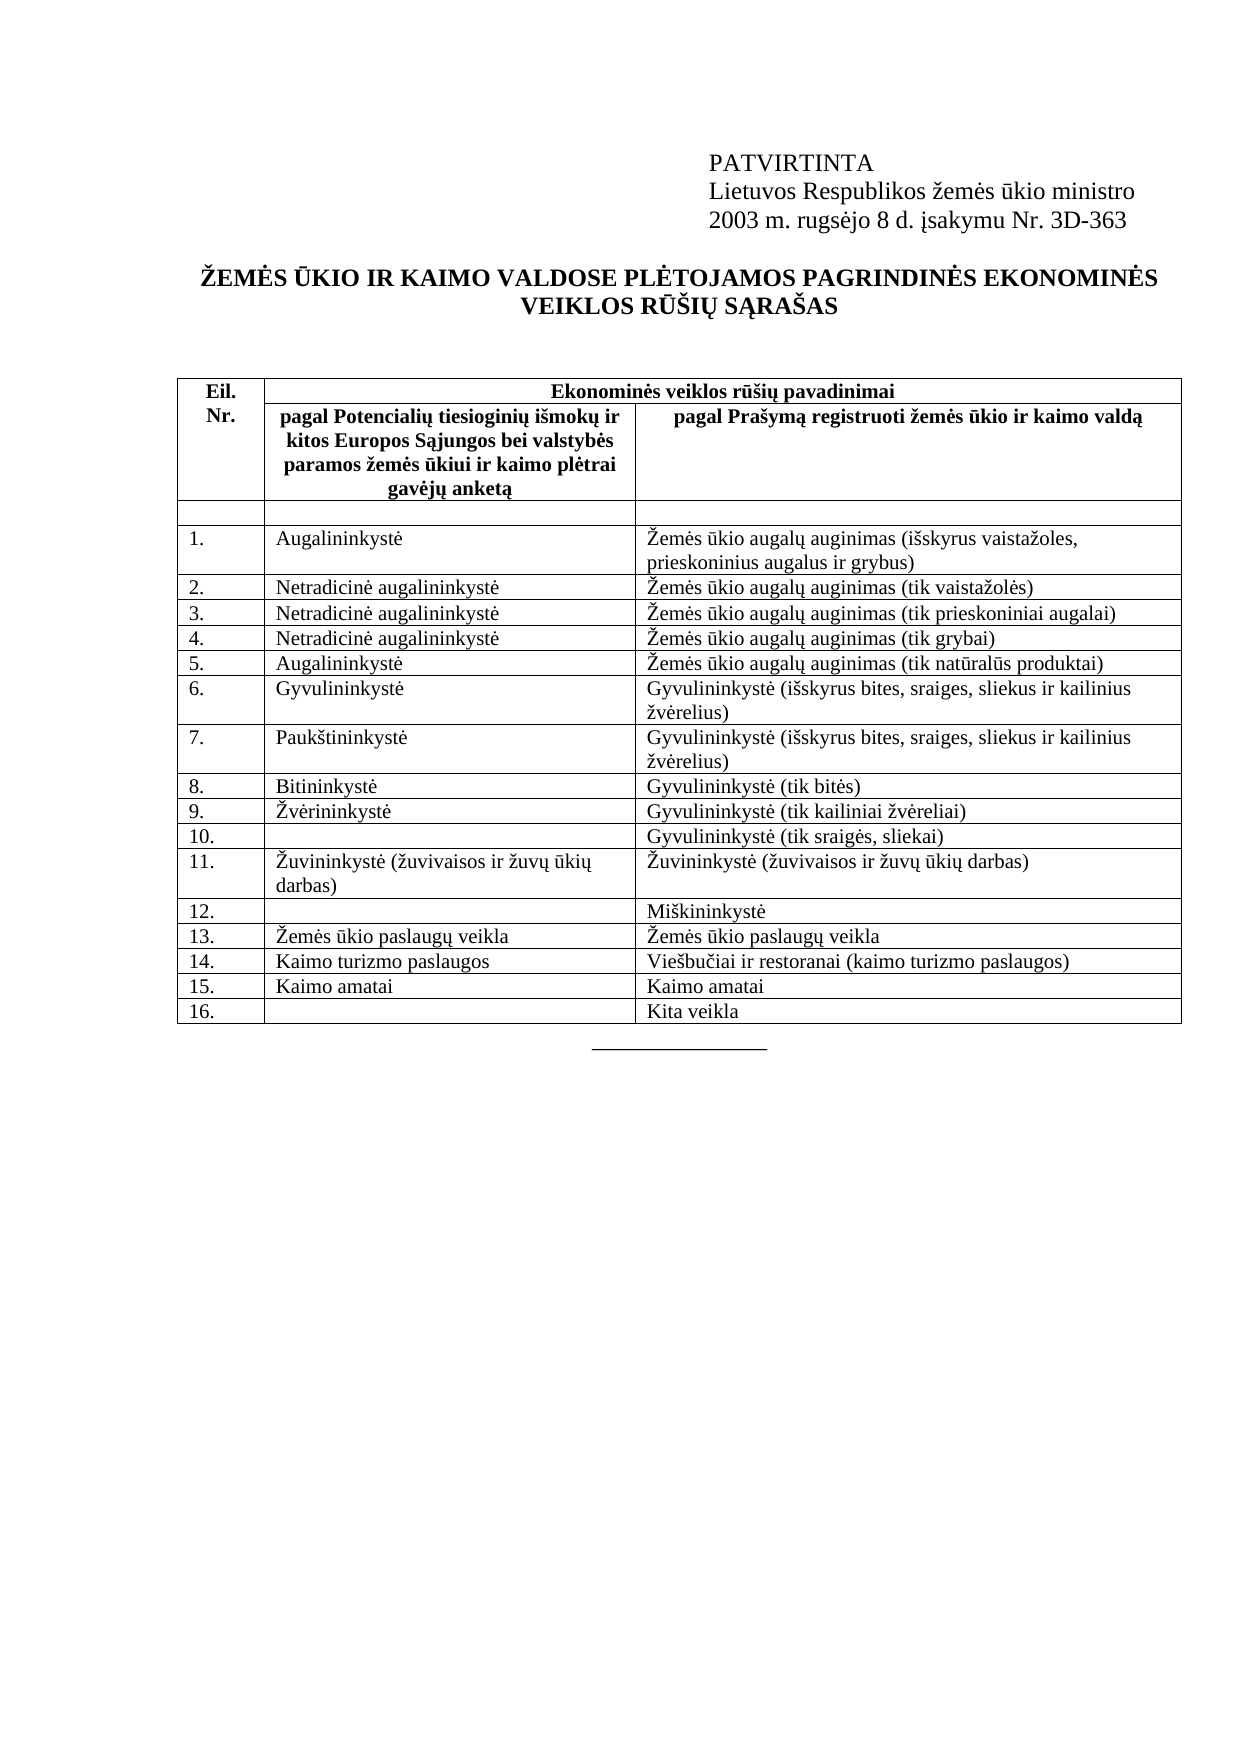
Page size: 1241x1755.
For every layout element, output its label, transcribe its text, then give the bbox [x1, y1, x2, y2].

table_cell Paukštininkystė [265, 725, 635, 773]
text Lietuvos Respublikos žemės ūkio ministro [177, 176, 1181, 205]
table_cell 5. [178, 651, 264, 675]
table_cell Žemės ūkio augalų auginimas (išskyrus vaistažoles, prieskoninius augalus ir grybus) [636, 526, 1181, 574]
table_cell Gyvulininkystė (tik bitės) [636, 774, 1181, 798]
table_cell 8. [178, 774, 264, 798]
table_cell Žemės ūkio paslaugų veikla [265, 924, 635, 948]
table_cell 9. [178, 799, 264, 823]
table_cell Viešbučiai ir restoranai (kaimo turizmo paslaugos) [636, 949, 1181, 973]
text PATVIRTINTA [177, 148, 1181, 176]
table_cell Kaimo amatai [636, 974, 1181, 998]
table_cell Žemės ūkio augalų auginimas (tik prieskoniniai augalai) [636, 600, 1181, 624]
table_cell Žvėrininkystė [265, 799, 635, 823]
table_cell Augalininkystė [265, 526, 635, 574]
table_cell 6. [178, 676, 264, 724]
table_cell Gyvulininkystė (išskyrus bites, sraiges, sliekus ir kailinius žvėrelius) [636, 676, 1181, 724]
table_header Ekonominės veiklos rūšių pavadinimai [265, 379, 1181, 403]
table_cell [265, 899, 635, 923]
table_cell Netradicinė augalininkystė [265, 600, 635, 624]
table_cell Bitininkystė [265, 774, 635, 798]
table_cell Netradicinė augalininkystė [265, 626, 635, 649]
table_cell Žuvininkystė (žuvivaisos ir žuvų ūkių darbas) [636, 849, 1181, 897]
table_cell Gyvulininkystė (išskyrus bites, sraiges, sliekus ir kailinius žvėrelius) [636, 725, 1181, 773]
table_cell 1. [178, 526, 264, 574]
table_cell Gyvulininkystė [265, 676, 635, 724]
table_cell 14. [178, 949, 264, 973]
table_cell Žemės ūkio augalų auginimas (tik vaistažolės) [636, 575, 1181, 599]
table_cell 3. [178, 600, 264, 624]
table_cell Kita veikla [636, 999, 1181, 1023]
table_cell 2. [178, 575, 264, 599]
table_cell 11. [178, 849, 264, 897]
table_cell 16. [178, 999, 264, 1023]
table_cell pagal Potencialių tiesioginių išmokų ir kitos Europos Sąjungos bei valstybės paramos žemės ūkiui ir kaimo plėtrai gavėjų anketą [265, 404, 635, 500]
table_cell [636, 501, 1181, 525]
table_cell Gyvulininkystė (tik sraigės, sliekai) [636, 824, 1181, 848]
table_cell Žemės ūkio augalų auginimas (tik grybai) [636, 626, 1181, 649]
table_cell 10. [178, 824, 264, 848]
table_cell 15. [178, 974, 264, 998]
text ______________ [177, 1024, 1181, 1053]
table_cell 4. [178, 626, 264, 649]
table_cell [265, 501, 635, 525]
table_cell Gyvulininkystė (tik kailiniai žvėreliai) [636, 799, 1181, 823]
table_cell 12. [178, 899, 264, 923]
table_header Eil. Nr. [178, 379, 264, 500]
table_cell Žemės ūkio paslaugų veikla [636, 924, 1181, 948]
table_cell [265, 999, 635, 1023]
text Žemės ūkio ir kaimo valdose plėtojamos pagrindinės ekonominės veiklos rūšių sąrašas [177, 263, 1181, 320]
table_cell 13. [178, 924, 264, 948]
table_cell 7. [178, 725, 264, 773]
table_cell [265, 824, 635, 848]
table_cell Augalininkystė [265, 651, 635, 675]
table_cell Netradicinė augalininkystė [265, 575, 635, 599]
table_cell Kaimo turizmo paslaugos [265, 949, 635, 973]
table_cell Kaimo amatai [265, 974, 635, 998]
table_cell [178, 501, 264, 525]
table_cell pagal Prašymą registruoti žemės ūkio ir kaimo valdą [636, 404, 1181, 500]
table_cell Miškininkystė [636, 899, 1181, 923]
text 2003 m. rugsėjo 8 d. įsakymu Nr. 3D-363 [177, 205, 1181, 234]
table_cell Žemės ūkio augalų auginimas (tik natūralūs produktai) [636, 651, 1181, 675]
table_cell Žuvininkystė (žuvivaisos ir žuvų ūkių darbas) [265, 849, 635, 897]
